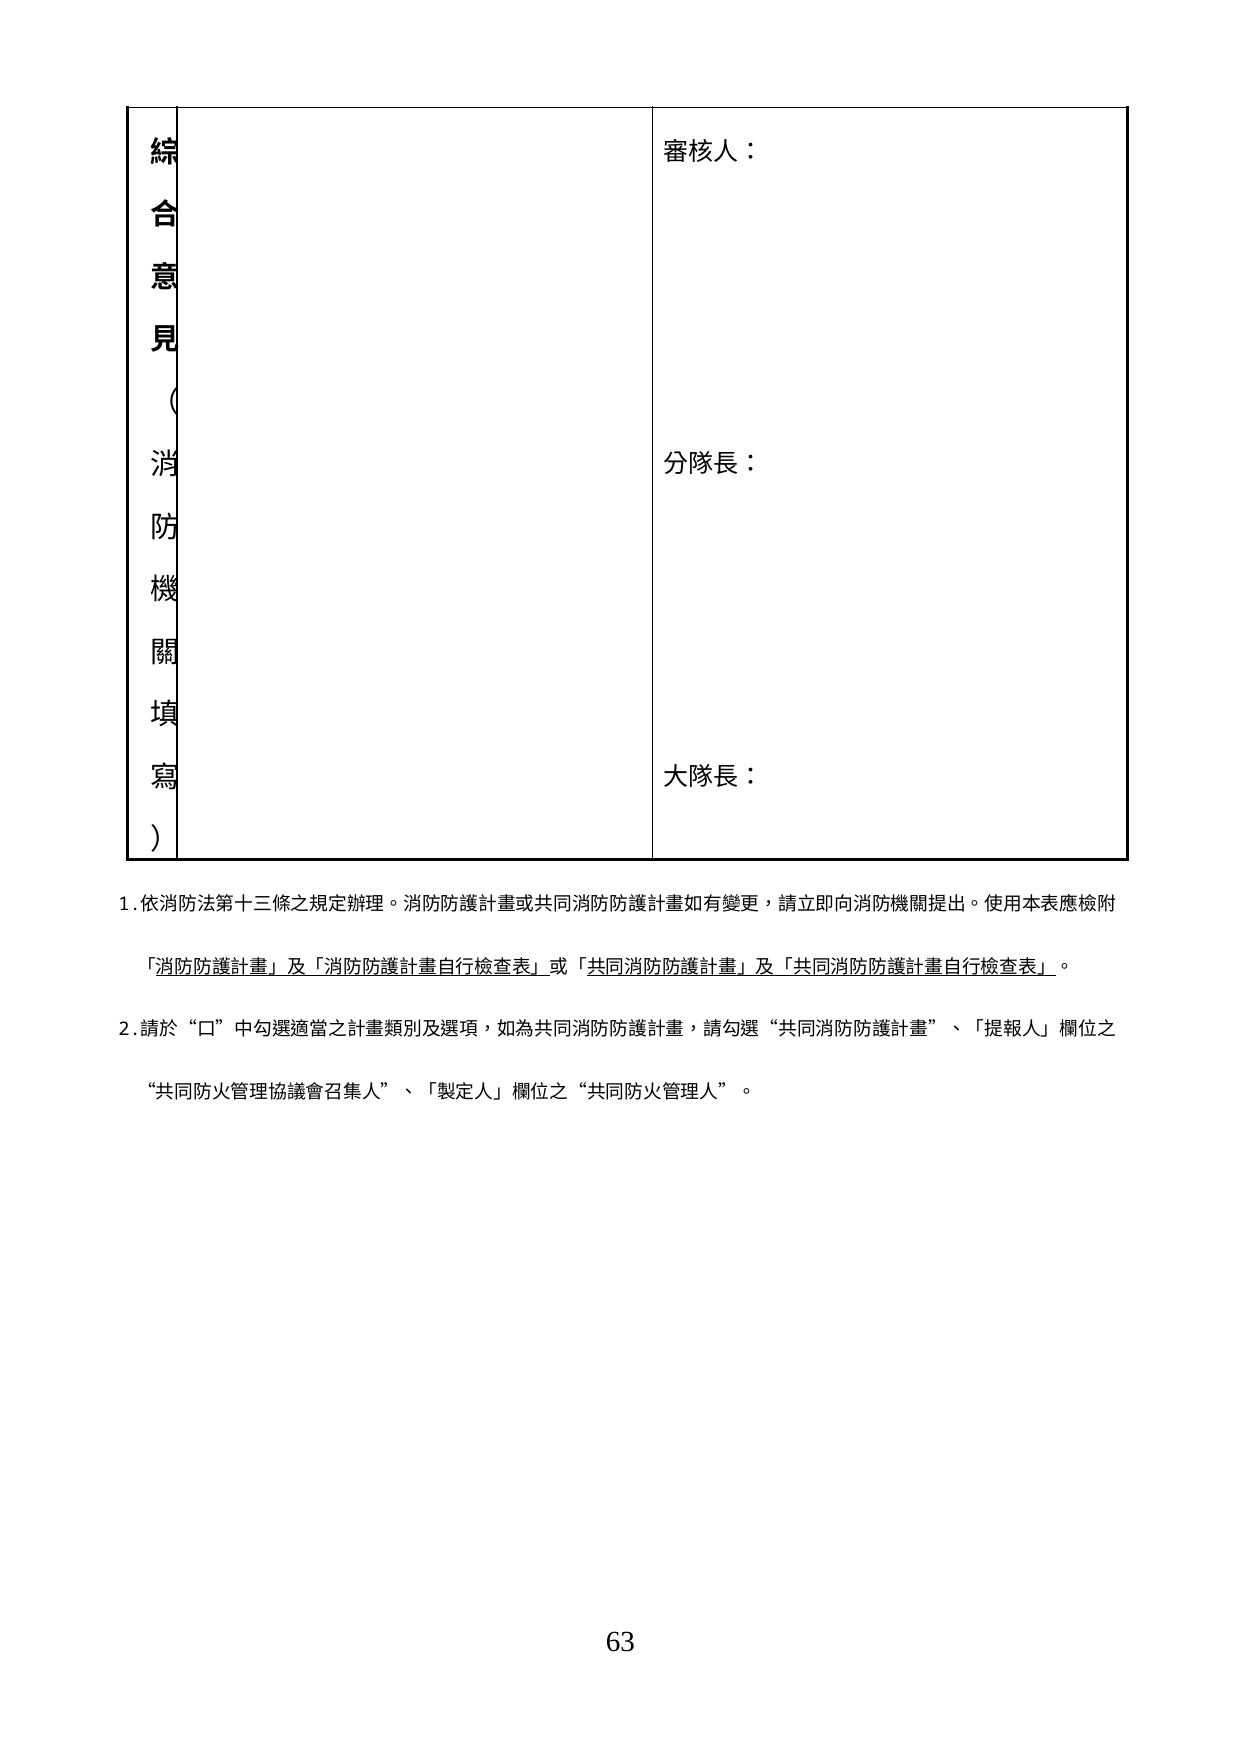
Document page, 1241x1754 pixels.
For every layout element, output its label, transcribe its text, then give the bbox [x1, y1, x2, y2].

table_cell [178, 108, 652, 858]
table_cell 審核人： 分隊長： 大隊長： [653, 108, 1126, 858]
table_cell 綜合意見（消防機關填寫） [129, 108, 176, 858]
text 2.請於“口”中勾選適當之計畫類別及選項，如為共同消防防護計畫，請勾選“共同消防防護計畫”、「提報人」欄位之“共同防火管理協議會召集人”、「製定人」欄位之“共同防火管理人”。 [118, 986, 1122, 1111]
text 1.依消防法第十三條之規定辦理。消防防護計畫或共同消防防護計畫如有變更，請立即向消防機關提出。使用本表應檢附「消防防護計畫」及「消防防護計畫自行檢查表」或「共同消防防護計畫」及「共同消防防護計畫自行檢查表」。 [118, 861, 1122, 986]
